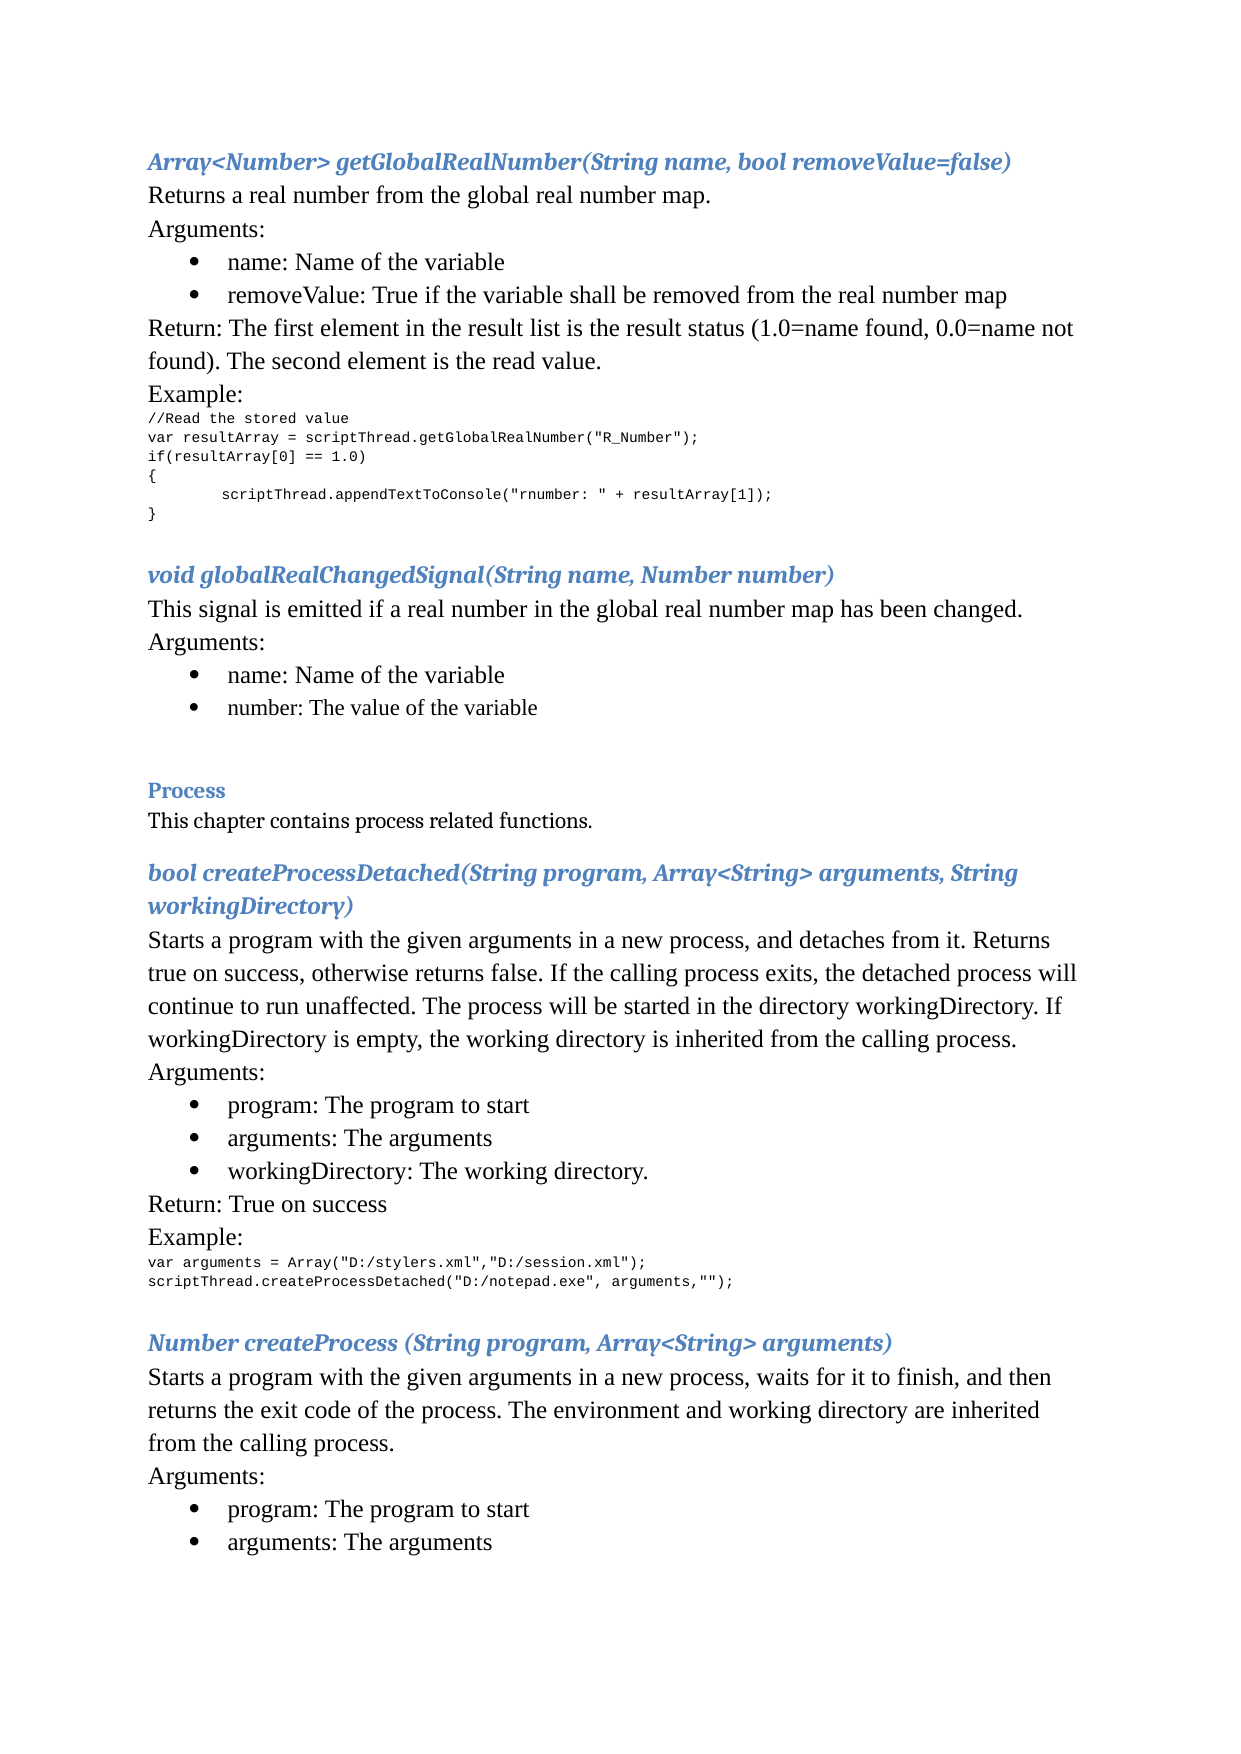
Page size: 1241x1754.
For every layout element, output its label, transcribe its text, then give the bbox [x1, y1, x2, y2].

text scriptThread.createProcessDetached("D:/notepad.exe", arguments,""); [148, 1274, 1093, 1291]
subtitle Number createProcess (String program, Array<String> arguments) [148, 1329, 1093, 1358]
list name: Name of the variable [190, 247, 1093, 275]
list var resultArray = scriptThread.getGlobalRealNumber("R_Number"); [148, 431, 1093, 447]
list { [148, 469, 1093, 485]
list Return: The first element in the result list is the result status (1.0=name found, 0.0=name not found). The second element is the read value. [148, 313, 1093, 374]
subtitle Array<Number> getGlobalRealNumber(String name, bool removeValue=false) [148, 148, 1093, 176]
list Example: [148, 379, 1093, 407]
text Example: [148, 1222, 1093, 1251]
list program: The program to start [190, 1494, 1093, 1523]
list removeValue: True if the variable shall be removed from the real number map [190, 280, 1093, 308]
text Arguments: [148, 214, 1093, 242]
subtitle void globalRealChangedSignal(String name, Number number) [148, 561, 1093, 590]
text Arguments: [148, 1057, 1093, 1086]
text Arguments: [148, 627, 1093, 656]
list name: Name of the variable [190, 661, 1093, 689]
text Starts a program with the given arguments in a new process, and detaches from it. Returns true on success, otherwise returns false. If the calling process exits, the detached process will continue to run unaffected. The process will be started in the directory workingDirectory. If workingDirectory is empty, the working directory is inherited from the calling process. [148, 925, 1093, 1053]
text This signal is emitted if a real number in the global real number map has been changed. [148, 594, 1093, 623]
list scriptThread.appendTextToConsole("rnumber: " + resultArray[1]); [148, 488, 1093, 504]
text Returns a real number from the global real number map. [148, 181, 1093, 209]
text This chapter contains process related functions. [148, 808, 1093, 834]
list arguments: The arguments [190, 1123, 1093, 1152]
list arguments: The arguments [190, 1527, 1093, 1556]
list number: The value of the variable [190, 693, 1093, 720]
list if(resultArray[0] == 1.0) [148, 450, 1093, 466]
text var arguments = Array("D:/stylers.xml","D:/session.xml"); [148, 1255, 1093, 1272]
text Arguments: [148, 1461, 1093, 1490]
subtitle Process [148, 778, 1093, 804]
text Starts a program with the given arguments in a new process, waits for it to finish, and then returns the exit code of the process. The environment and working directory are inherited from the calling process. [148, 1362, 1093, 1457]
list program: The program to start [190, 1090, 1093, 1119]
list } [148, 507, 1093, 523]
list //Read the stored value [148, 412, 1093, 428]
subtitle bool createProcessDetached(String program, Array<String> arguments, String workingDirectory) [148, 859, 1093, 921]
list workingDirectory: The working directory. [190, 1156, 1093, 1185]
text Return: True on success [148, 1189, 1093, 1218]
